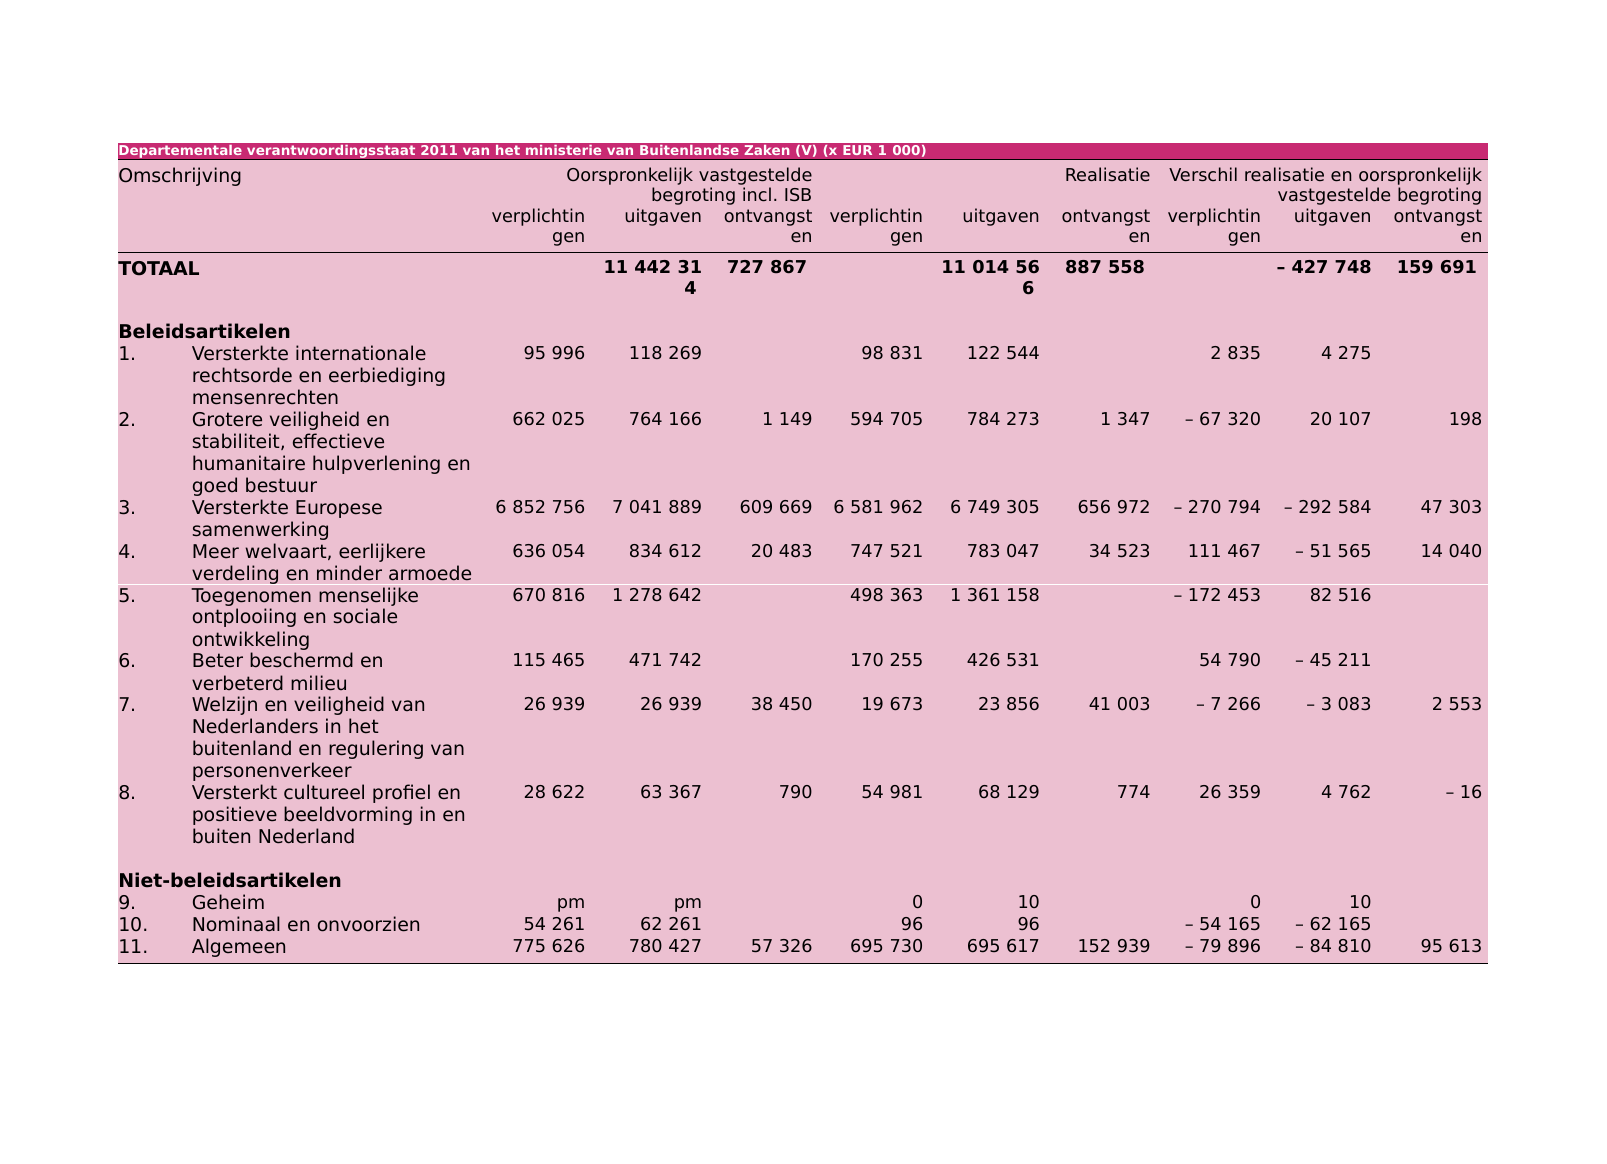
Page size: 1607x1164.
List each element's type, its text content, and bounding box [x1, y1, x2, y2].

table_cell verplichtingen [818, 206, 929, 252]
table_cell 1 347 [1046, 409, 1156, 497]
table_cell [708, 848, 818, 870]
table_cell 11 442 314 [591, 253, 708, 299]
table_cell [186, 848, 481, 870]
table_cell TOTAAL [118, 253, 481, 299]
table_cell [1377, 585, 1488, 650]
table_cell [818, 870, 929, 892]
table_cell 63 367 [591, 782, 708, 848]
table_cell [708, 321, 818, 343]
table_cell 41 003 [1046, 694, 1156, 782]
table_cell [708, 650, 818, 694]
table_cell [1377, 848, 1488, 870]
table_cell 19 673 [818, 694, 929, 782]
table_cell [1046, 650, 1156, 694]
table_cell [929, 299, 1046, 321]
table_cell 1 149 [708, 409, 818, 497]
table_cell 4. [118, 541, 186, 584]
table_cell 111 467 [1156, 541, 1267, 584]
table_cell Nominaal en onvoorzien [186, 914, 481, 936]
table_cell [1046, 343, 1156, 409]
table_cell – 172 453 [1156, 585, 1267, 650]
table_cell [591, 870, 708, 892]
table_cell [1267, 848, 1377, 870]
table_cell 695 617 [929, 936, 1046, 963]
table_cell [1377, 343, 1488, 409]
table_cell 54 981 [818, 782, 929, 848]
table_cell Versterkte internationale rechtsorde en eerbiediging mensenrechten [186, 343, 481, 409]
table_cell 198 [1377, 409, 1488, 497]
table_cell 780 427 [591, 936, 708, 963]
table_cell [1267, 321, 1377, 343]
table_cell 2. [118, 409, 186, 497]
table_cell 1. [118, 343, 186, 409]
table_cell Algemeen [186, 936, 481, 963]
table_cell [1046, 870, 1156, 892]
table_cell – 67 320 [1156, 409, 1267, 497]
table_cell ontvangsten [708, 206, 818, 252]
table_cell 0 [1156, 892, 1267, 914]
table_cell 96 [818, 914, 929, 936]
table_cell – 7 266 [1156, 694, 1267, 782]
table_cell 115 465 [481, 650, 591, 694]
table_cell Realisatie [818, 160, 1156, 206]
table_cell 28 622 [481, 782, 591, 848]
table_cell 7 041 889 [591, 497, 708, 541]
table_cell 118 269 [591, 343, 708, 409]
table_cell 10 [929, 892, 1046, 914]
table_cell [118, 299, 186, 321]
table_header Departementale verantwoordingsstaat 2011 van het ministerie van Buitenlandse Zaken (V) (x EUR 1 000) [118, 143, 1488, 159]
table_cell 47 303 [1377, 497, 1488, 541]
table_cell ontvangsten [1377, 206, 1488, 252]
table_cell 20 107 [1267, 409, 1377, 497]
table_cell 834 612 [591, 541, 708, 584]
table_cell 122 544 [929, 343, 1046, 409]
table_cell 2 835 [1156, 343, 1267, 409]
table_cell – 16 [1377, 782, 1488, 848]
table_cell [186, 299, 481, 321]
table_cell [481, 253, 591, 299]
table_cell 7. [118, 694, 186, 782]
table_cell 6. [118, 650, 186, 694]
table_cell 3. [118, 497, 186, 541]
table_cell [1267, 299, 1377, 321]
table_cell [1046, 914, 1156, 936]
table_cell [929, 870, 1046, 892]
table_cell Verschil realisatie en oorspronkelijk vastgestelde begroting [1156, 160, 1488, 206]
table_cell Grotere veiligheid en stabiliteit, effectieve humanitaire hulpverlening en goed bestuur [186, 409, 481, 497]
table_cell [1377, 892, 1488, 914]
table_cell 0 [818, 892, 929, 914]
table_cell ontvangsten [1046, 206, 1156, 252]
table_cell [818, 321, 929, 343]
table_cell 159 691 [1377, 253, 1488, 299]
table_cell Versterkte Europese samenwerking [186, 497, 481, 541]
table_cell pm [481, 892, 591, 914]
table_cell 4 275 [1267, 343, 1377, 409]
table_cell [818, 848, 929, 870]
table_cell [1377, 650, 1488, 694]
table_cell [591, 321, 708, 343]
table_cell verplichtingen [1156, 206, 1267, 252]
table_cell 8. [118, 782, 186, 848]
table_cell [481, 870, 591, 892]
table_cell 695 730 [818, 936, 929, 963]
table_cell [708, 343, 818, 409]
table_cell – 3 083 [1267, 694, 1377, 782]
table_cell [1046, 299, 1156, 321]
table_cell 609 669 [708, 497, 818, 541]
table_cell 656 972 [1046, 497, 1156, 541]
table_cell – 292 584 [1267, 497, 1377, 541]
table_cell – 45 211 [1267, 650, 1377, 694]
table_cell 62 261 [591, 914, 708, 936]
table_cell Toegenomen menselijke ontplooiing en sociale ontwikkeling [186, 585, 481, 650]
table_cell pm [591, 892, 708, 914]
table_cell 636 054 [481, 541, 591, 584]
table_cell [708, 585, 818, 650]
table_cell 68 129 [929, 782, 1046, 848]
table_cell [708, 892, 818, 914]
table_cell 54 790 [1156, 650, 1267, 694]
table_cell [708, 870, 818, 892]
table_cell 26 939 [591, 694, 708, 782]
table_cell [1046, 892, 1156, 914]
table_cell [708, 299, 818, 321]
table_cell [591, 848, 708, 870]
table_cell 498 363 [818, 585, 929, 650]
table_cell [1046, 848, 1156, 870]
table_cell 20 483 [708, 541, 818, 584]
table_cell Beleidsartikelen [118, 321, 481, 343]
table_cell [118, 206, 186, 252]
table_cell [1156, 321, 1267, 343]
table_cell [1377, 299, 1488, 321]
table_cell – 79 896 [1156, 936, 1267, 963]
table_cell 887 558 [1046, 253, 1156, 299]
table_cell 11 014 566 [929, 253, 1046, 299]
table_cell 95 996 [481, 343, 591, 409]
table_cell 790 [708, 782, 818, 848]
table_cell 471 742 [591, 650, 708, 694]
table_cell [929, 321, 1046, 343]
table_cell 670 816 [481, 585, 591, 650]
table_cell [818, 299, 929, 321]
table_cell 10. [118, 914, 186, 936]
table_cell [118, 848, 186, 870]
table_cell – 270 794 [1156, 497, 1267, 541]
table_cell [1046, 585, 1156, 650]
table_cell 6 852 756 [481, 497, 591, 541]
table_cell verplichtingen [481, 206, 591, 252]
table_cell 34 523 [1046, 541, 1156, 584]
table_cell Meer welvaart, eerlijkere verdeling en minder armoede [186, 541, 481, 584]
table_cell – 427 748 [1267, 253, 1377, 299]
table_cell 9. [118, 892, 186, 914]
table_cell [929, 848, 1046, 870]
table_cell 6 749 305 [929, 497, 1046, 541]
table_cell Beter beschermd en verbeterd milieu [186, 650, 481, 694]
table_cell 1 361 158 [929, 585, 1046, 650]
table_cell [1046, 321, 1156, 343]
table_cell 95 613 [1377, 936, 1488, 963]
table_cell 170 255 [818, 650, 929, 694]
table_cell 23 856 [929, 694, 1046, 782]
table_cell 662 025 [481, 409, 591, 497]
table_cell [481, 848, 591, 870]
table_cell 152 939 [1046, 936, 1156, 963]
table_cell 783 047 [929, 541, 1046, 584]
table_cell 2 553 [1377, 694, 1488, 782]
table_cell [1156, 253, 1267, 299]
table_cell 774 [1046, 782, 1156, 848]
table_cell 11. [118, 936, 186, 963]
table_cell 98 831 [818, 343, 929, 409]
table_cell – 84 810 [1267, 936, 1377, 963]
table_cell [1156, 870, 1267, 892]
table_cell 764 166 [591, 409, 708, 497]
table_cell [1377, 914, 1488, 936]
table_cell uitgaven [1267, 206, 1377, 252]
table_cell uitgaven [591, 206, 708, 252]
table_cell Oorspronkelijk vastgestelde begroting incl. ISB [481, 160, 818, 206]
table_cell 784 273 [929, 409, 1046, 497]
table_cell 426 531 [929, 650, 1046, 694]
table_cell [481, 299, 591, 321]
table_cell [1156, 848, 1267, 870]
table_cell – 62 165 [1267, 914, 1377, 936]
table_cell [186, 206, 481, 252]
table_cell [708, 914, 818, 936]
table_cell [481, 321, 591, 343]
table_cell 747 521 [818, 541, 929, 584]
table_cell 6 581 962 [818, 497, 929, 541]
table_cell [818, 253, 929, 299]
table_cell 54 261 [481, 914, 591, 936]
table_cell 775 626 [481, 936, 591, 963]
table_cell [1156, 299, 1267, 321]
table_cell 1 278 642 [591, 585, 708, 650]
table_cell Omschrijving [118, 160, 481, 206]
table_cell Geheim [186, 892, 481, 914]
table_cell 26 359 [1156, 782, 1267, 848]
table_cell uitgaven [929, 206, 1046, 252]
table_cell 26 939 [481, 694, 591, 782]
table_cell Niet-beleidsartikelen [118, 870, 481, 892]
table_cell 96 [929, 914, 1046, 936]
table_cell 38 450 [708, 694, 818, 782]
table_cell – 51 565 [1267, 541, 1377, 584]
table_cell 5. [118, 585, 186, 650]
table_cell 10 [1267, 892, 1377, 914]
table_cell – 54 165 [1156, 914, 1267, 936]
table_cell Welzijn en veiligheid van Nederlanders in het buitenland en regulering van personenverkeer [186, 694, 481, 782]
table_cell 82 516 [1267, 585, 1377, 650]
table_cell [1377, 870, 1488, 892]
table_cell 57 326 [708, 936, 818, 963]
table_cell [1377, 321, 1488, 343]
table_cell 594 705 [818, 409, 929, 497]
table_cell [591, 299, 708, 321]
table_cell [1267, 870, 1377, 892]
table_cell 727 867 [708, 253, 818, 299]
table_cell 14 040 [1377, 541, 1488, 584]
table_cell Versterkt cultureel profiel en positieve beeldvorming in en buiten Nederland [186, 782, 481, 848]
table_cell 4 762 [1267, 782, 1377, 848]
